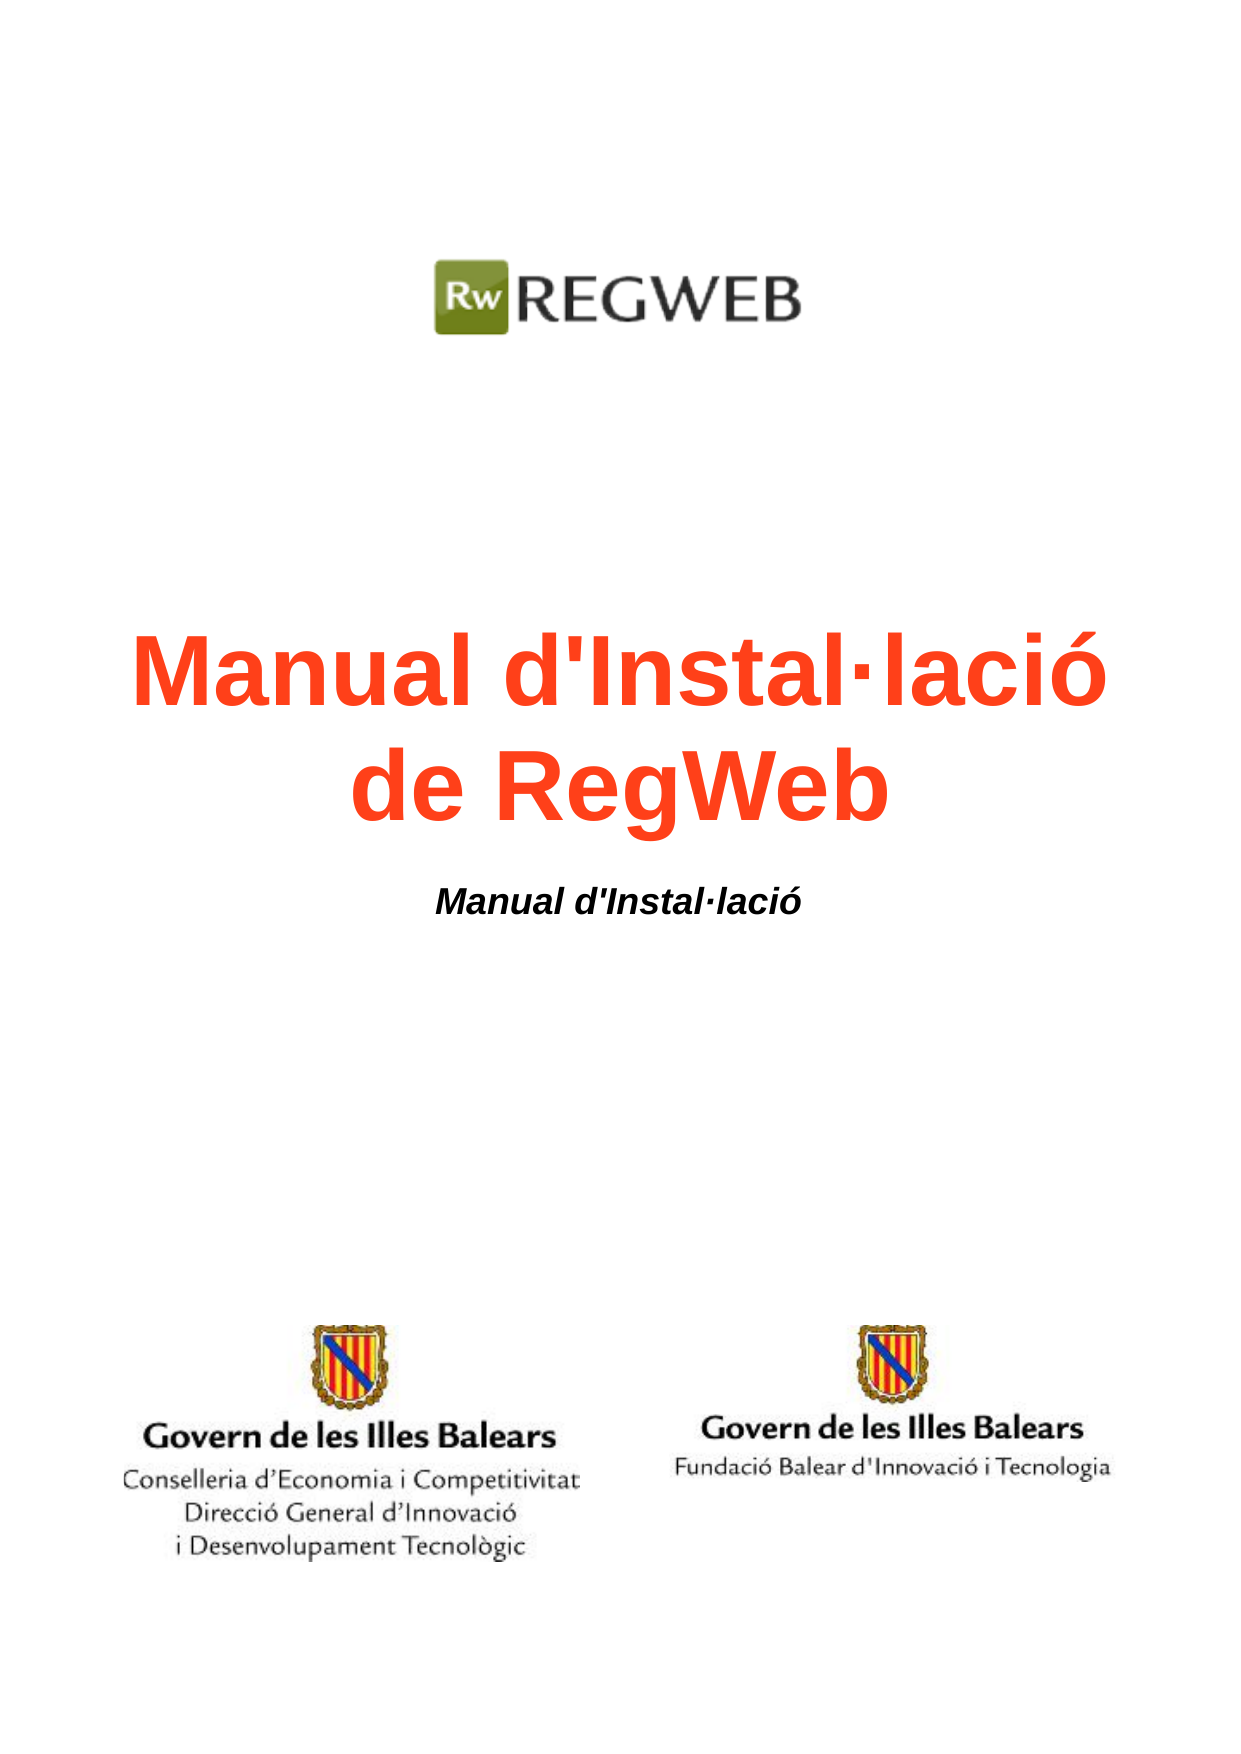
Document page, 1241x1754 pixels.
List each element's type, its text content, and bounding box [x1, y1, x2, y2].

picture [123, 1325, 580, 1562]
subtitle Manual d'Instal·lació [118, 879, 1122, 923]
table_header [586, 1320, 664, 1606]
picture [432, 250, 808, 350]
title Manual d'Instal·lació de RegWeb [118, 612, 1122, 842]
picture [669, 1325, 1117, 1482]
table_header [118, 1320, 586, 1606]
table_header [664, 1320, 1122, 1606]
